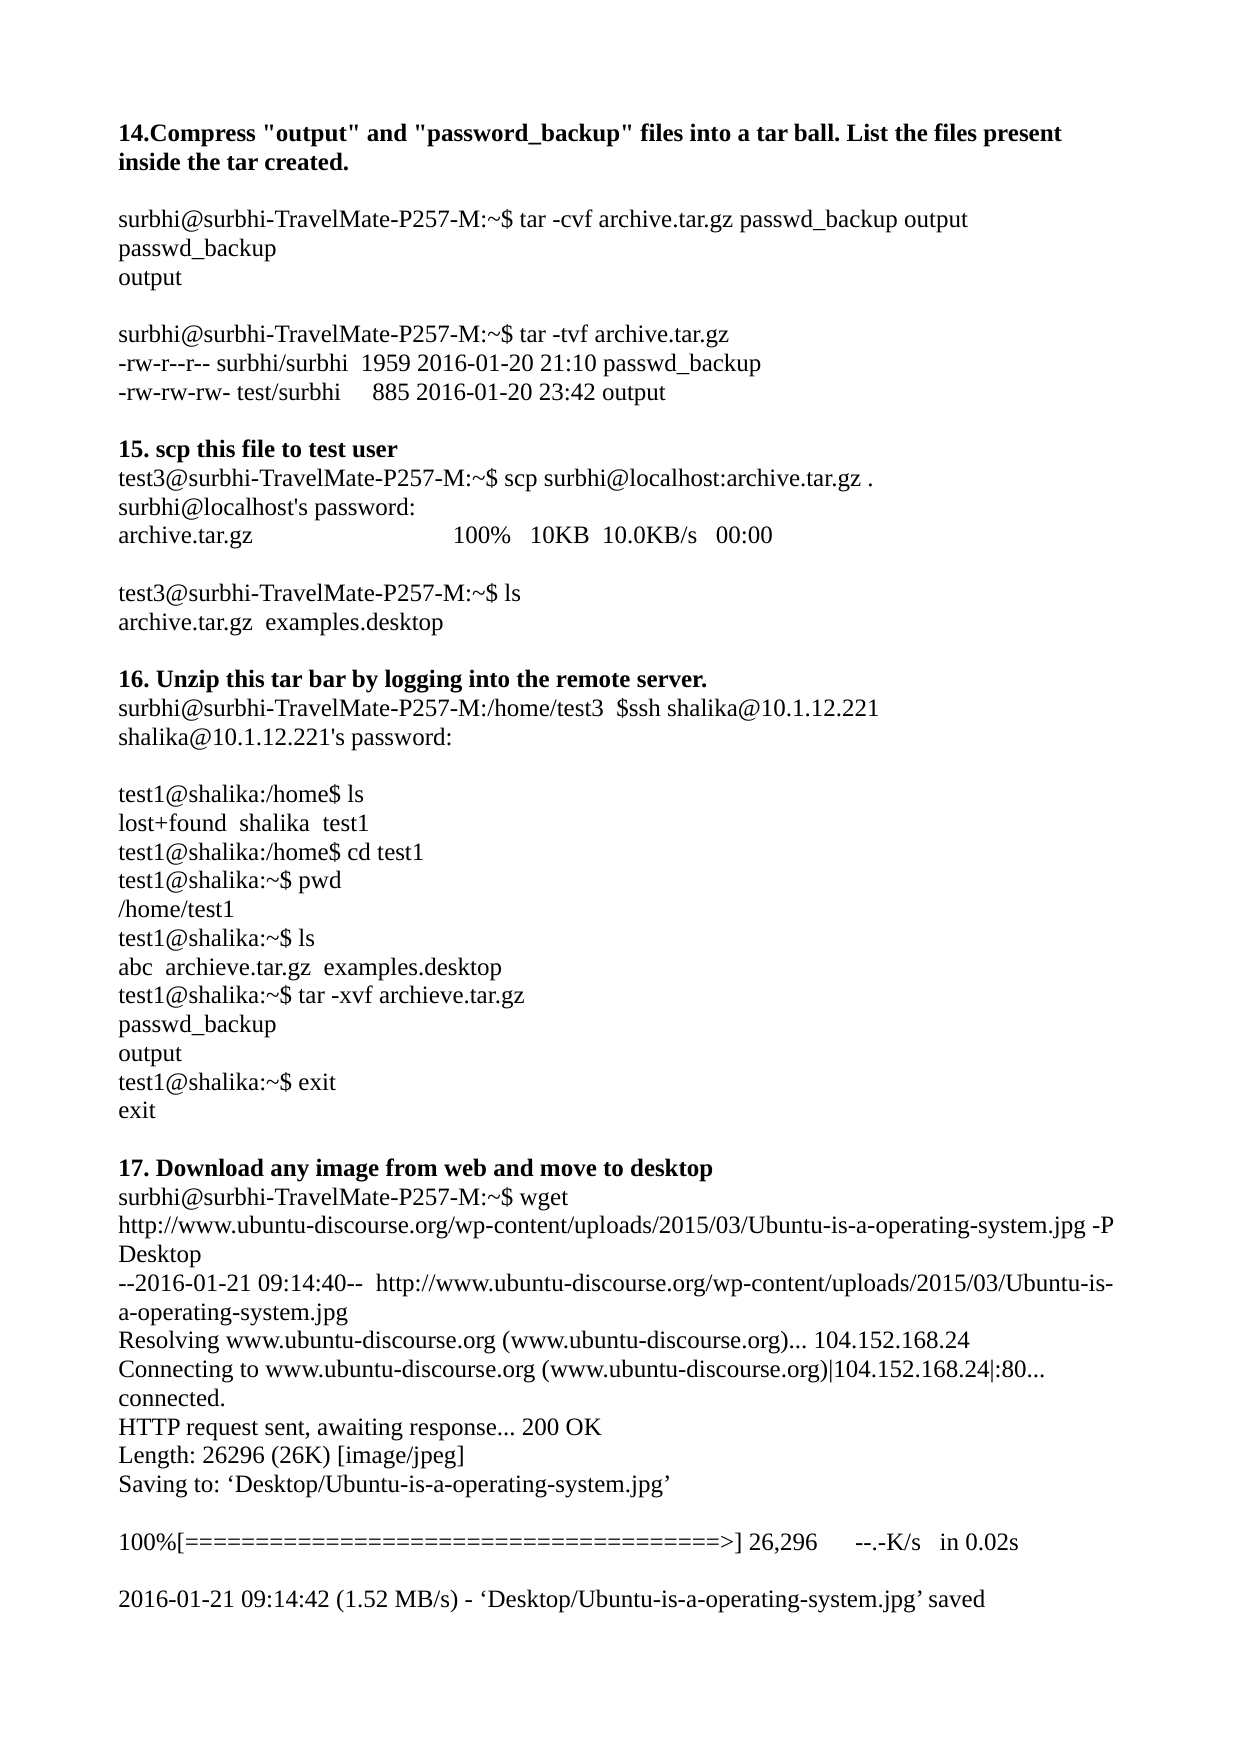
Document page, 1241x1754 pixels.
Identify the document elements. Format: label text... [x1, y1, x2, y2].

text 16. Unzip this tar bar by logging into the remote server. [118, 664, 1122, 693]
text surbhi@surbhi-TravelMate-P257-M:~$ tar -tvf archive.tar.gz [118, 319, 1122, 348]
text --2016-01-21 09:14:40-- http://www.ubuntu-discourse.org/wp-content/uploads/2015/03/Ubuntu-is-a-operating-system.jpg [118, 1268, 1122, 1326]
text test1@shalika:~$ pwd [118, 866, 1122, 894]
text /home/test1 [118, 894, 1122, 923]
text passwd_backup [118, 1009, 1122, 1038]
text 2016-01-21 09:14:42 (1.52 MB/s) - ‘Desktop/Ubuntu-is-a-operating-system.jpg’ saved [118, 1584, 1122, 1613]
text abc archieve.tar.gz examples.desktop [118, 952, 1122, 981]
text passwd_backup [118, 233, 1122, 262]
text test1@shalika:/home$ cd test1 [118, 837, 1122, 866]
text surbhi@surbhi-TravelMate-P257-M:~$ tar -cvf archive.tar.gz passwd_backup output [118, 204, 1122, 233]
text test1@shalika:~$ tar -xvf archieve.tar.gz [118, 981, 1122, 1009]
text 100%[======================================>] 26,296 --.-K/s in 0.02s [118, 1527, 1122, 1556]
text archive.tar.gz 100% 10KB 10.0KB/s 00:00 [118, 521, 1122, 549]
text output [118, 1038, 1122, 1067]
text exit [118, 1096, 1122, 1124]
text 17. Download any image from web and move to desktop [118, 1153, 1122, 1182]
text test1@shalika:~$ exit [118, 1067, 1122, 1096]
text HTTP request sent, awaiting response... 200 OK [118, 1412, 1122, 1441]
text surbhi@surbhi-TravelMate-P257-M:~$ wget http://www.ubuntu-discourse.org/wp-content/uploads/2015/03/Ubuntu-is-a-operating-system.jpg -P Desktop [118, 1182, 1122, 1268]
text archive.tar.gz examples.desktop [118, 607, 1122, 636]
text output [118, 262, 1122, 291]
text Connecting to www.ubuntu-discourse.org (www.ubuntu-discourse.org)|104.152.168.24|:80... connected. [118, 1354, 1122, 1412]
text test3@surbhi-TravelMate-P257-M:~$ scp surbhi@localhost:archive.tar.gz . [118, 463, 1122, 492]
text 15. scp this file to test user [118, 434, 1122, 463]
text Saving to: ‘Desktop/Ubuntu-is-a-operating-system.jpg’ [118, 1469, 1122, 1498]
text Resolving www.ubuntu-discourse.org (www.ubuntu-discourse.org)... 104.152.168.24 [118, 1326, 1122, 1354]
text surbhi@surbhi-TravelMate-P257-M:/home/test3 $ssh shalika@10.1.12.221 [118, 693, 1122, 722]
text test1@shalika:/home$ ls [118, 779, 1122, 808]
text shalika@10.1.12.221's password: [118, 722, 1122, 751]
text -rw-r--r-- surbhi/surbhi 1959 2016-01-20 21:10 passwd_backup [118, 348, 1122, 377]
text 14.Compress "output" and "password_backup" files into a tar ball. List the files present inside the tar created. [118, 118, 1122, 176]
text surbhi@localhost's password: [118, 492, 1122, 521]
text -rw-rw-rw- test/surbhi 885 2016-01-20 23:42 output [118, 377, 1122, 406]
text Length: 26296 (26K) [image/jpeg] [118, 1441, 1122, 1469]
text test3@surbhi-TravelMate-P257-M:~$ ls [118, 578, 1122, 607]
text test1@shalika:~$ ls [118, 923, 1122, 952]
text lost+found shalika test1 [118, 808, 1122, 837]
